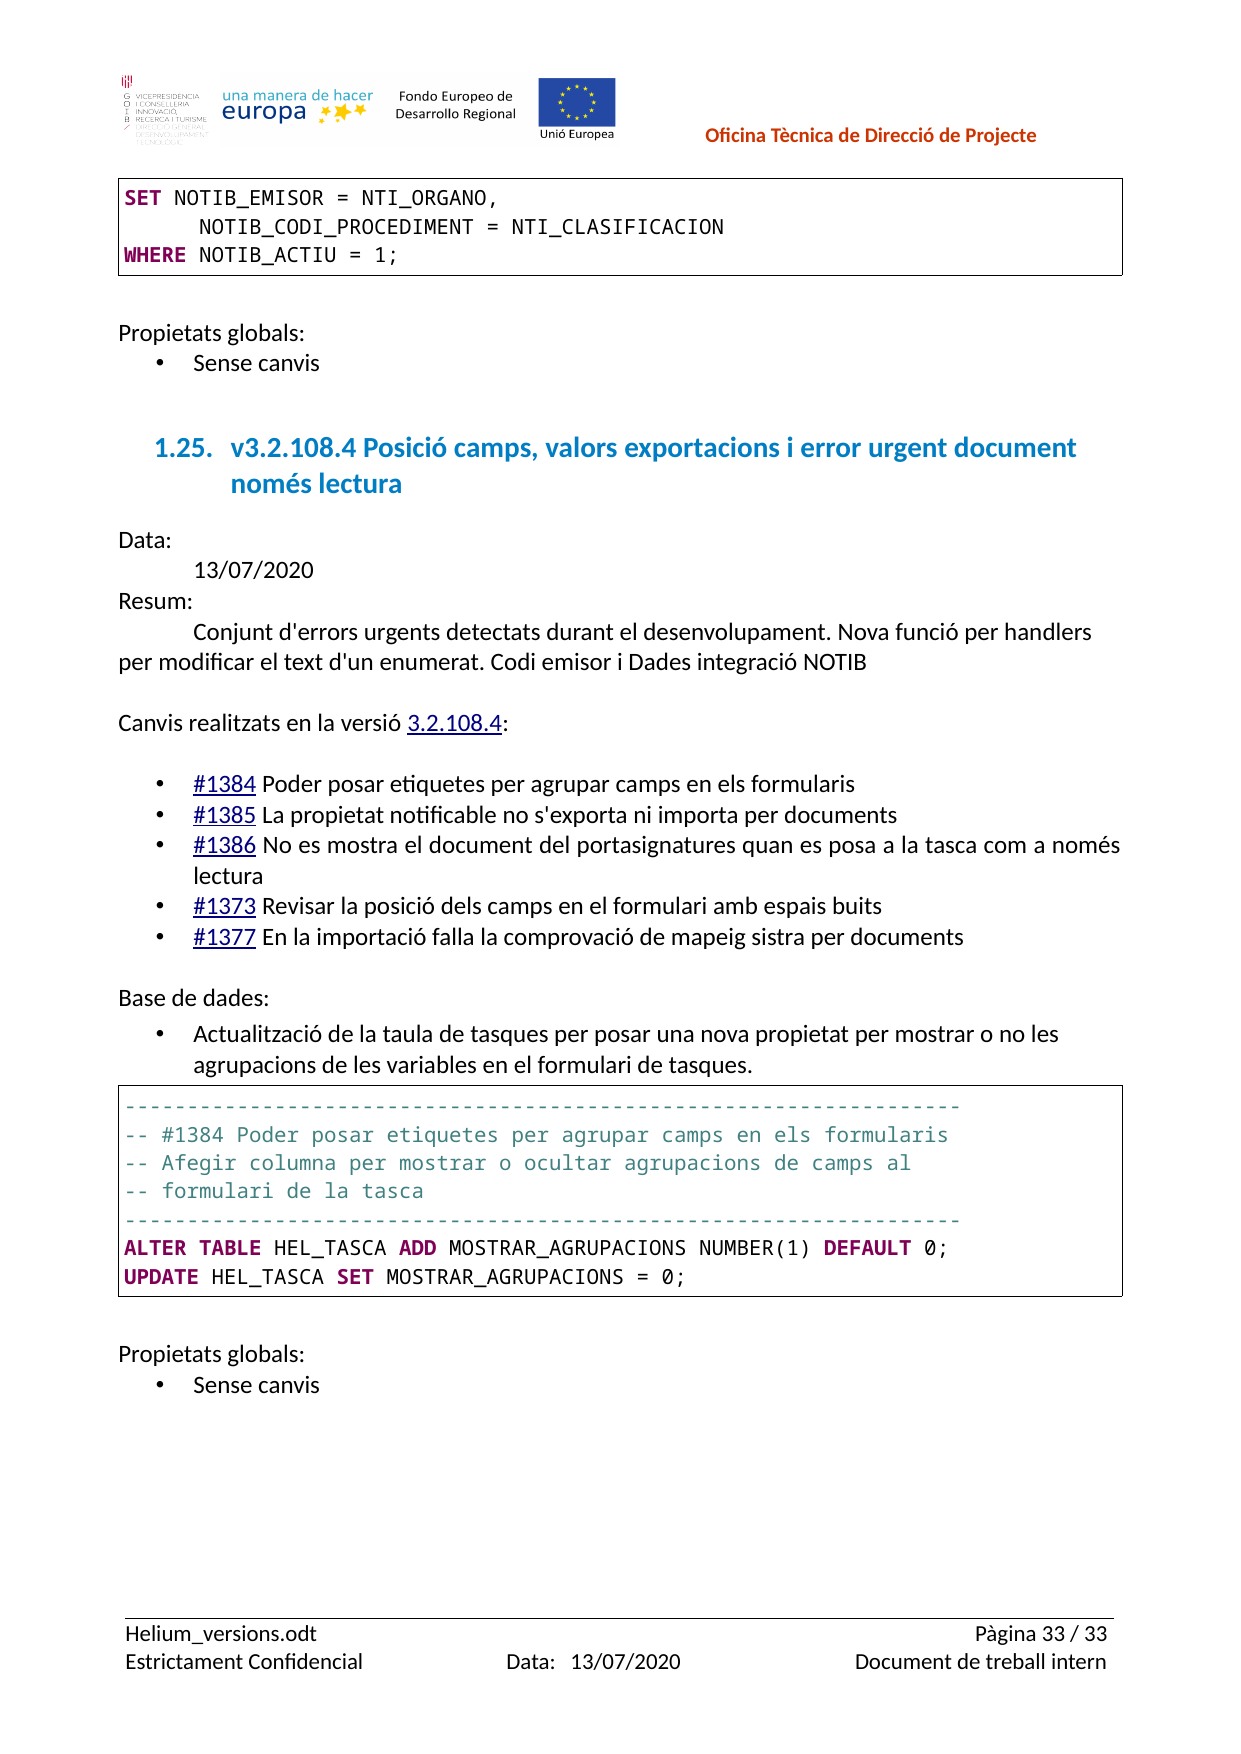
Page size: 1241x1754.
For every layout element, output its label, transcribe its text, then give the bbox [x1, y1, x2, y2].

list Sense canvis [156, 1369, 1122, 1399]
table_header ------------------------------------------------------------------- -- #1384 Poder posar etiquetes per agrupar camps en els formularis -- Afegir columna per mostrar o ocultar agrupacions de camps al -- formulari de la tasca ------------------------------------------------------------------- ALTER TABLE HEL_TASCA ADD MOSTRAR_AGRUPACIONS NUMBER(1) DEFAULT 0; UPDATE HEL_TASCA SET MOSTRAR_AGRUPACIONS = 0; [119, 1086, 1122, 1296]
text Canvis realitzats en la versió 3.2.108.4: [118, 707, 1122, 738]
list #1386 No es mostra el document del portasignatures quan es posa a la tasca com a només lectura [156, 829, 1122, 890]
text Propietats globals: [118, 317, 1122, 348]
list #1377 En la importació falla la comprovació de mapeig sistra per documents [156, 921, 1122, 951]
text Data: [118, 524, 1122, 555]
picture [219, 73, 621, 147]
text Propietats globals: [118, 1338, 1122, 1369]
list #1385 La propietat notificable no s'exporta ni importa per documents [156, 799, 1122, 829]
picture [118, 73, 213, 147]
list #1384 Poder posar etiquetes per agrupar camps en els formularis [156, 768, 1122, 799]
text Conjunt d'errors urgents detectats durant el desenvolupament. Nova funció per handlers per modificar el text d'un enumerat. Codi emisor i Dades integració NOTIB [118, 616, 1122, 677]
text Base de dades: [118, 982, 1122, 1012]
list #1373 Revisar la posició dels camps en el formulari amb espais buits [156, 890, 1122, 921]
text 13/07/2020 [118, 555, 1122, 585]
list Actualització de la taula de tasques per posar una nova propietat per mostrar o no les agrupacions de les variables en el formulari de tasques. [156, 1018, 1122, 1079]
table_header SET NOTIB_EMISOR = NTI_ORGANO, NOTIB_CODI_PROCEDIMENT = NTI_CLASIFICACION WHERE NOTIB_ACTIU = 1; [119, 179, 1122, 274]
text Resum: [118, 585, 1122, 616]
subtitle v3.2.108.4 Posició camps, valors exportacions i error urgent document només lectura [153, 429, 1122, 501]
list Sense canvis [156, 348, 1122, 378]
